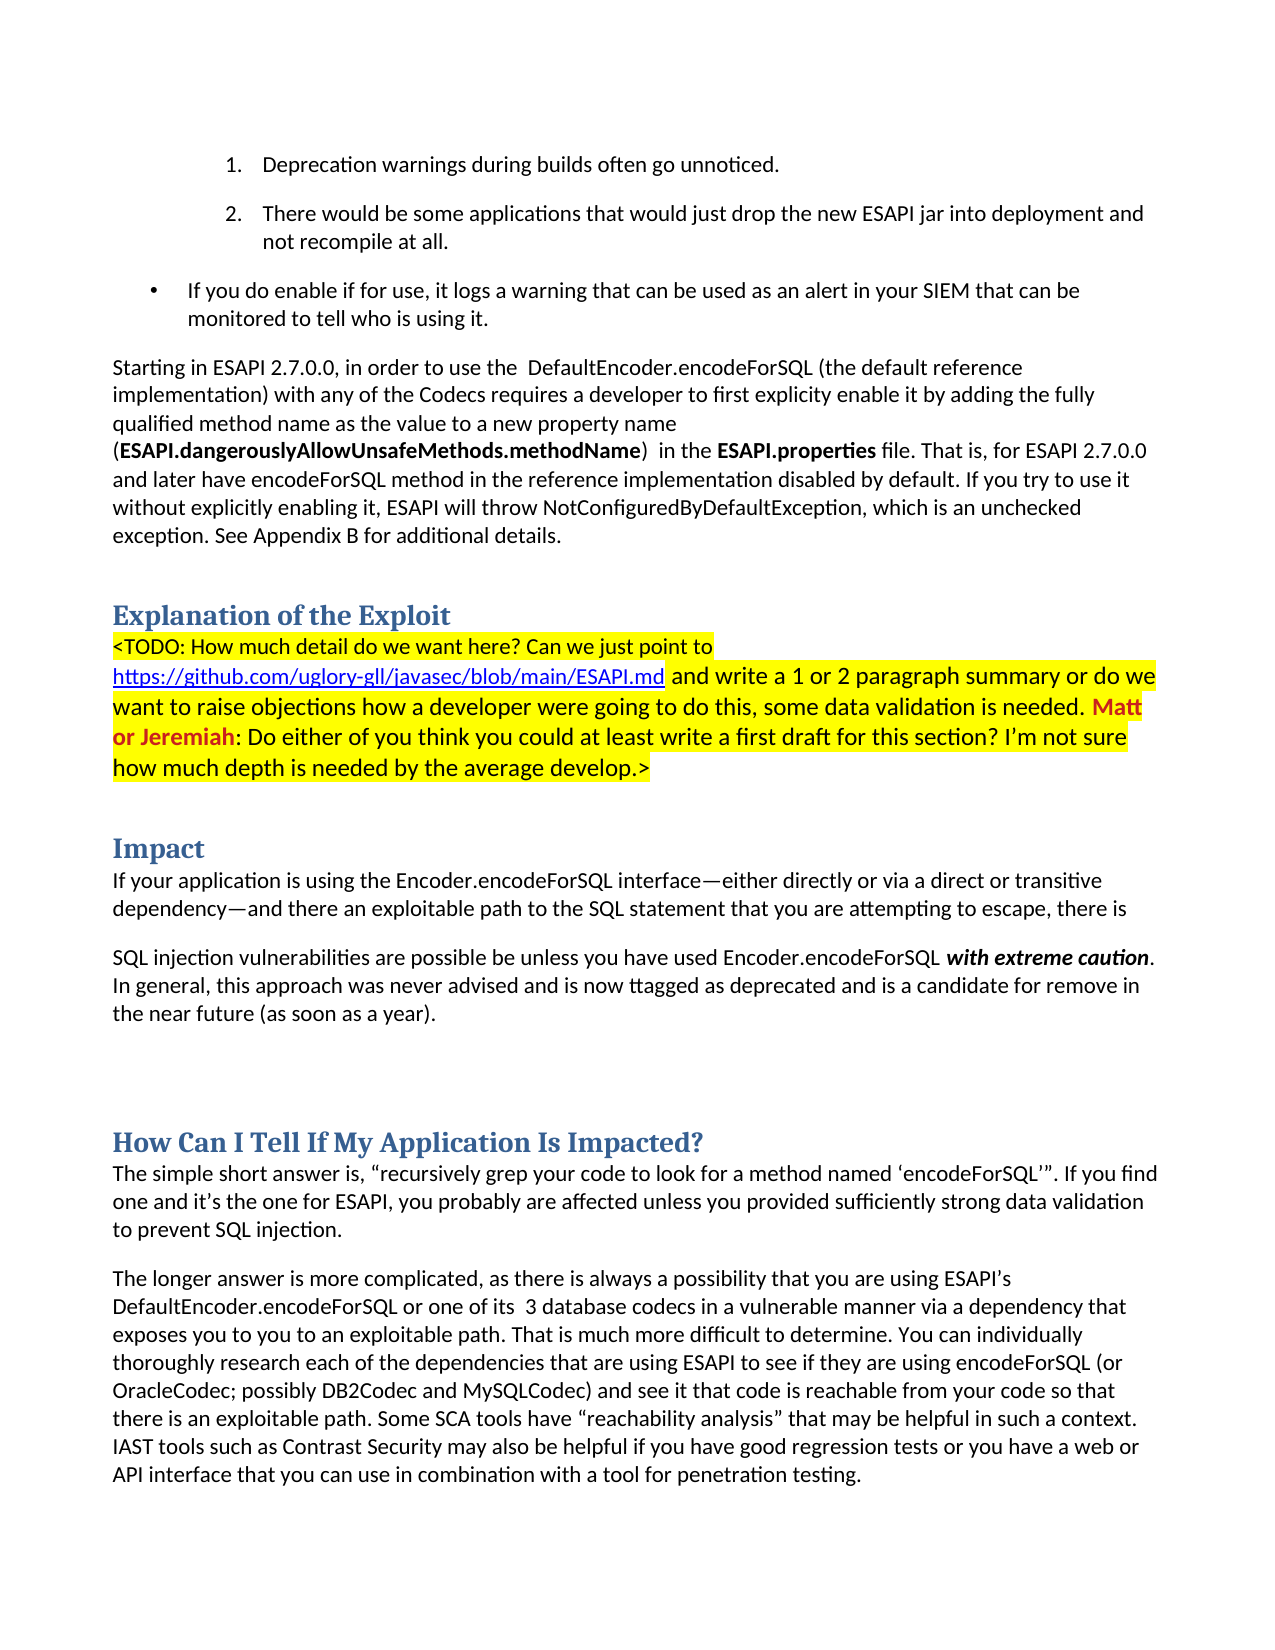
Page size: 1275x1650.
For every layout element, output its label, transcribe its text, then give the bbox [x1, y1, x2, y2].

subtitle How Can I Tell If My Application Is Impacted? [112, 1126, 1162, 1159]
list If you do enable if for use, it logs a warning that can be used as an alert in your SIEM that can be monitored to tell who is using it. [150, 276, 1162, 332]
list Deprecation warnings during builds often go unnoticed. [225, 150, 1162, 178]
subtitle Impact [112, 832, 1162, 866]
text <TODO: How much detail do we want here? Can we just point to https://github.com/uglory-gll/javasec/blob/main/ESAPI.md and write a 1 or 2 paragraph summary or do we want to raise objections how a developer were going to do this, some data validation is needed. Matt or Jeremiah: Do either of you think you could at least write a first draft for this section? I’m not sure how much depth is needed by the average develop.> [112, 632, 1162, 782]
text SQL injection vulnerabilities are possible be unless you have used Encoder.encodeForSQL with extreme caution. In general, this approach was never advised and is now ttagged as deprecated and is a candidate for remove in the near future (as soon as a year). [112, 943, 1162, 1027]
text The longer answer is more complicated, as there is always a possibility that you are using ESAPI’s DefaultEncoder.encodeForSQL or one of its 3 database codecs in a vulnerable manner via a dependency that exposes you to you to an exploitable path. That is much more difficult to determine. You can individually thoroughly research each of the dependencies that are using ESAPI to see if they are using encodeForSQL (or OracleCodec; possibly DB2Codec and MySQLCodec) and see it that code is reachable from your code so that there is an exploitable path. Some SCA tools have “reachability analysis” that may be helpful in such a context. IAST tools such as Contrast Security may also be helpful if you have good regression tests or you have a web or API interface that you can use in combination with a tool for penetration testing. [112, 1264, 1162, 1488]
text Starting in ESAPI 2.7.0.0, in order to use the DefaultEncoder.encodeForSQL (the default reference implementation) with any of the Codecs requires a developer to first explicity enable it by adding the fully qualified method name as the value to a new property name (ESAPI.dangerouslyAllowUnsafeMethods.methodName) in the ESAPI.properties file. That is, for ESAPI 2.7.0.0 and later have encodeForSQL method in the reference implementation disabled by default. If you try to use it without explicitly enabling it, ESAPI will throw NotConfiguredByDefaultException, which is an unchecked exception. See Appendix B for additional details. [112, 353, 1162, 549]
text The simple short answer is, “recursively grep your code to look for a method named ‘encodeForSQL’”. If you find one and it’s the one for ESAPI, you probably are affected unless you provided sufficiently strong data validation to prevent SQL injection. [112, 1159, 1162, 1243]
subtitle Explanation of the Exploit [112, 599, 1162, 632]
text If your application is using the Encoder.encodeForSQL interface—either directly or via a direct or transitive dependency—and there an exploitable path to the SQL statement that you are attempting to escape, there is [112, 866, 1162, 922]
list There would be some applications that would just drop the new ESAPI jar into deployment and not recompile at all. [225, 199, 1162, 255]
